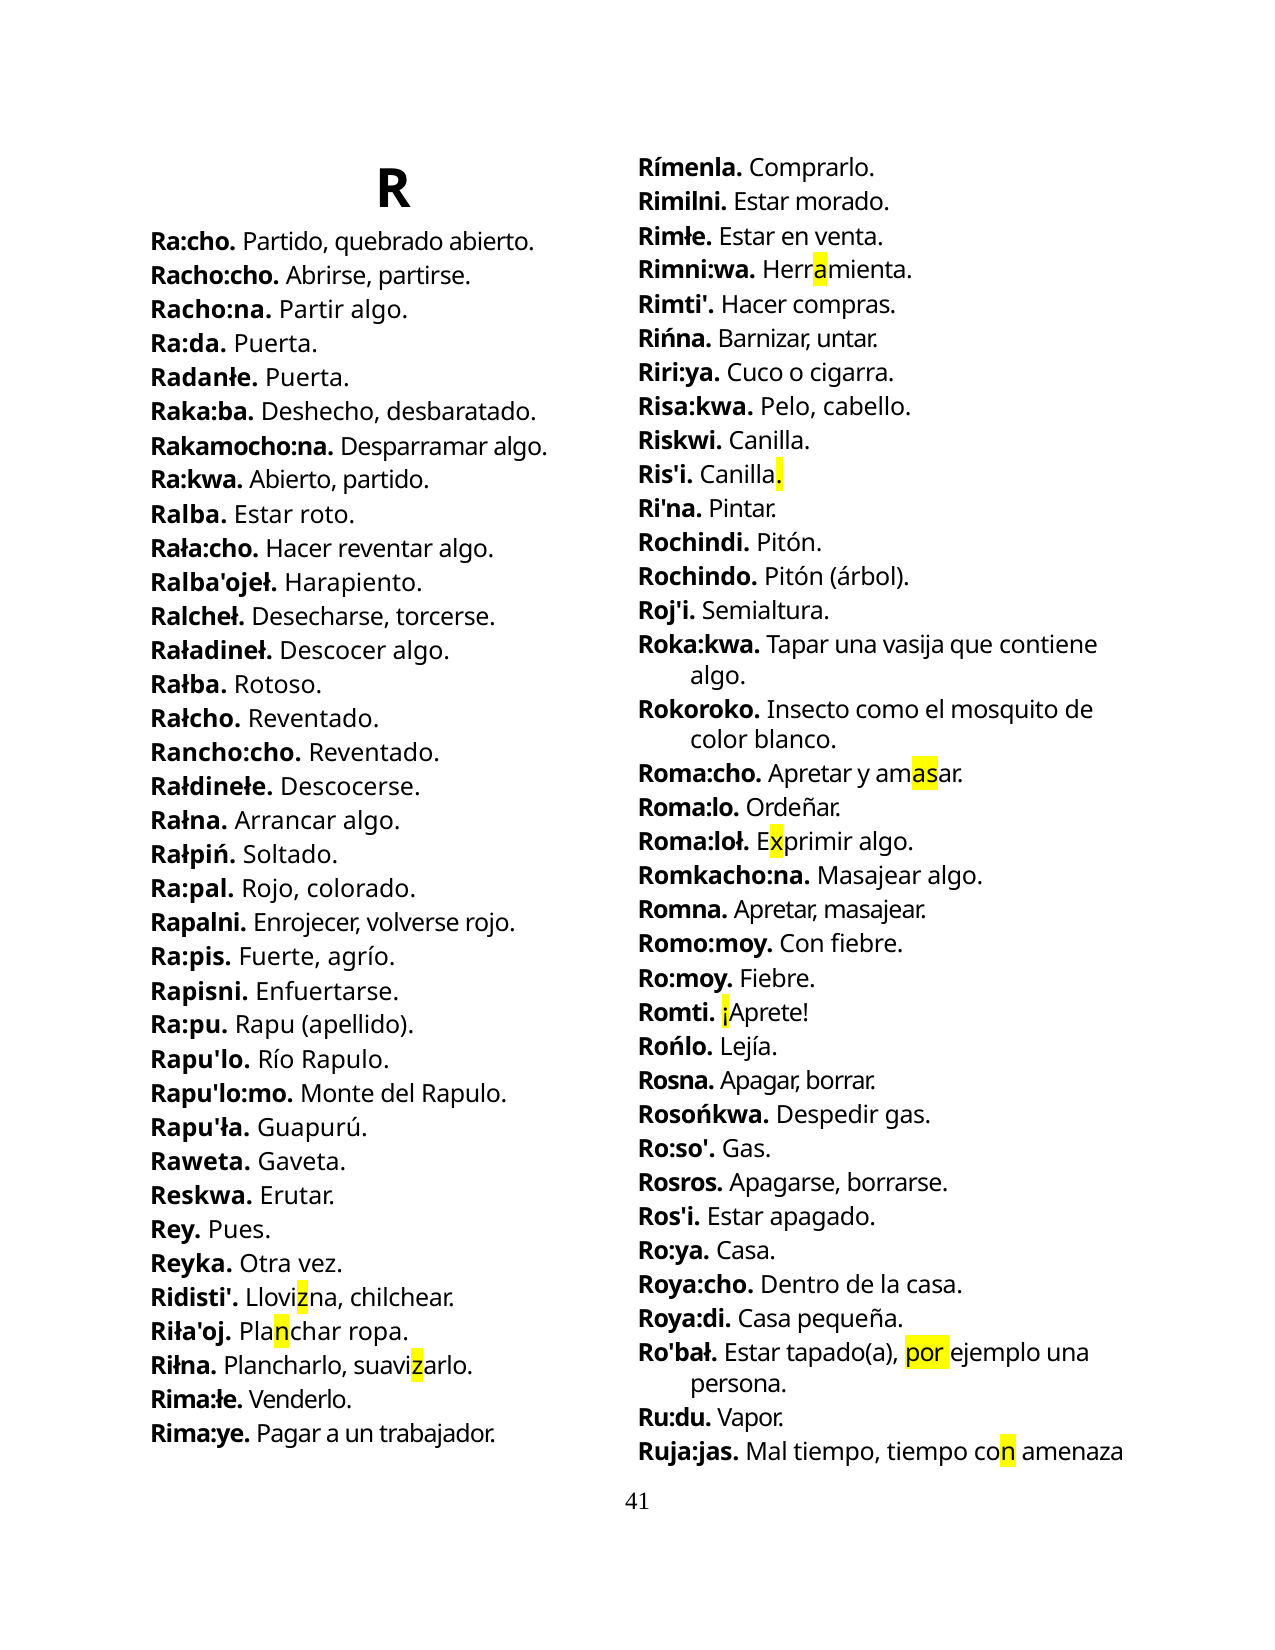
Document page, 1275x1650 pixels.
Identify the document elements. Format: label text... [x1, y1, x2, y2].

text Roma:cho. Apretar y amasar. [637, 756, 1125, 790]
text Rancho:cho. Reventado. [150, 735, 637, 769]
text Rochindo. Pitón (árbol). [637, 559, 1125, 593]
text Romo:moy. Con fiebre. [637, 926, 1125, 960]
text Ro:moy. Fiebre. [637, 960, 1125, 994]
text Riła'oj. Planchar ropa. [150, 1314, 637, 1348]
text Rakamocho:na. Desparramar algo. [150, 428, 637, 462]
text Ridisti'. Llovizna, chilchear. [150, 1280, 637, 1314]
text Radanłe. Puerta. [150, 360, 637, 394]
text Rima:ye. Pagar a un trabajador. [150, 1416, 637, 1450]
text Roya:di. Casa pequeña. [637, 1301, 1125, 1335]
text Riłna. Plancharlo, suavizarlo. [150, 1348, 637, 1382]
text Rey. Pues. [150, 1212, 637, 1246]
text Rosna. Apagar, borrar. [637, 1062, 1125, 1096]
text Ralba. Estar roto. [150, 496, 637, 530]
text Rimni:wa. Herramienta. [637, 252, 1125, 286]
text Ralba'ojeł. Harapiento. [150, 564, 637, 598]
text Rimilni. Estar morado. [637, 184, 1125, 218]
text Roya:cho. Dentro de la casa. [637, 1267, 1125, 1301]
text Rimti'. Hacer compras. [637, 286, 1125, 320]
text Romna. Apretar, masajear. [637, 892, 1125, 926]
text Ris'i. Canilla. [637, 457, 1125, 491]
text Rińna. Barnizar, untar. [637, 320, 1125, 354]
text Ra:da. Puerta. [150, 326, 637, 360]
text Rímenla. Comprarlo. [637, 150, 1125, 184]
text Rima:łe. Venderlo. [150, 1382, 637, 1416]
text Ro:ya. Casa. [637, 1233, 1125, 1267]
text Ralcheł. Desecharse, torcerse. [150, 598, 637, 632]
text Rokoroko. Insecto como el mosquito de color blanco. [637, 691, 1125, 756]
text Riskwi. Canilla. [637, 422, 1125, 457]
text Romkacho:na. Masajear algo. [637, 858, 1125, 892]
text Racho:na. Partir algo. [150, 292, 637, 326]
text Ri'na. Pintar. [637, 491, 1125, 525]
text Raładineł. Descocer algo. [150, 632, 637, 667]
text Rimłe. Estar en venta. [637, 218, 1125, 252]
text Rałba. Rotoso. [150, 667, 637, 701]
text Rapalni. Enrojecer, volverse rojo. [150, 905, 637, 939]
text Rochindi. Pitón. [637, 525, 1125, 559]
text Ruja:jas. Mal tiempo, tiempo con amenaza [637, 1433, 1125, 1467]
text Rałna. Arrancar algo. [150, 803, 637, 837]
text Rapu'lo:mo. Monte del Rapulo. [150, 1075, 637, 1109]
text Ra:pis. Fuerte, agrío. [150, 939, 637, 973]
text Risa:kwa. Pelo, cabello. [637, 388, 1125, 422]
text Ra:kwa. Abierto, partido. [150, 462, 637, 496]
text Ra:cho. Partido, quebrado abierto. [150, 224, 637, 258]
text Rosońkwa. Despedir gas. [637, 1096, 1125, 1131]
subtitle R [150, 150, 637, 224]
text Rapisni. Enfuertarse. [150, 973, 637, 1007]
text Roj'i. Semialtura. [637, 593, 1125, 627]
text Raka:ba. Deshecho, desbaratado. [150, 394, 637, 428]
text Rapu'ła. Guapurú. [150, 1109, 637, 1143]
text Rosros. Apagarse, borrarse. [637, 1164, 1125, 1199]
text Ru:du. Vapor. [637, 1399, 1125, 1433]
text Rałdinełe. Descocerse. [150, 769, 637, 803]
text Reyka. Otra vez. [150, 1246, 637, 1280]
text Riri:ya. Cuco o cigarra. [637, 354, 1125, 388]
text Rałpiń. Soltado. [150, 837, 637, 871]
text Romti. ¡Aprete! [637, 994, 1125, 1028]
text Raweta. Gaveta. [150, 1143, 637, 1177]
text Ro:so'. Gas. [637, 1131, 1125, 1164]
text Roma:loł. Exprimir algo. [637, 824, 1125, 858]
text Ra:pal. Rojo, colorado. [150, 871, 637, 905]
text Roka:kwa. Tapar una vasija que contiene algo. [637, 627, 1125, 691]
text Roma:lo. Ordeñar. [637, 790, 1125, 824]
text Rała:cho. Hacer reventar algo. [150, 530, 637, 564]
text Rałcho. Reventado. [150, 701, 637, 735]
text Rońlo. Lejía. [637, 1028, 1125, 1062]
text Reskwa. Erutar. [150, 1177, 637, 1212]
text Ros'i. Estar apagado. [637, 1199, 1125, 1233]
text Ro'bał. Estar tapado(a), por ejemplo una persona. [637, 1335, 1125, 1399]
text Rapu'lo. Río Rapulo. [150, 1041, 637, 1075]
text Ra:pu. Rapu (apellido). [150, 1007, 637, 1041]
text Racho:cho. Abrirse, partirse. [150, 258, 637, 292]
